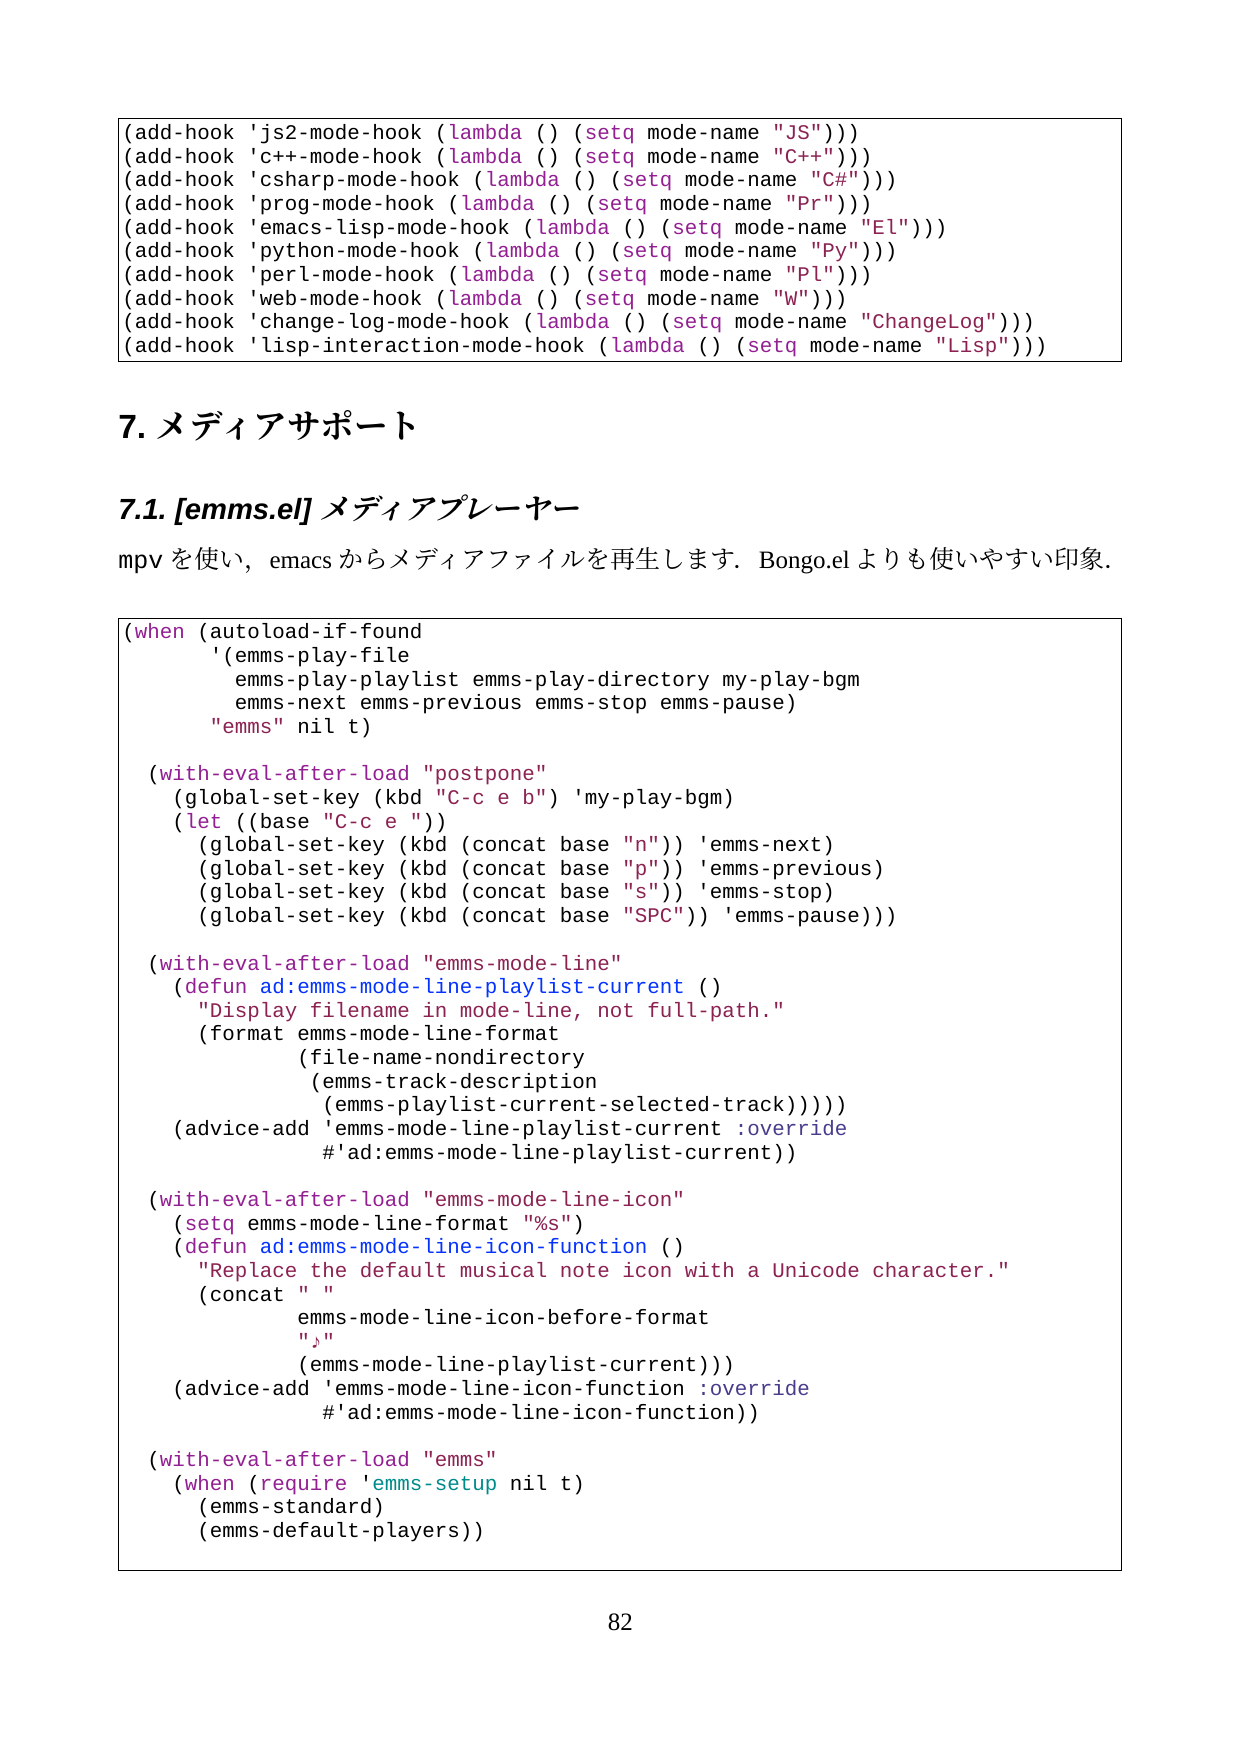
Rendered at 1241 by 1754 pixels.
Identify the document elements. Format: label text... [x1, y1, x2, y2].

text (add-hook 'change-log-mode-hook (lambda () (setq mode-name "ChangeLog"))) [119, 307, 1121, 331]
subtitle メディアサポート [118, 400, 1122, 448]
subtitle [emms.el] メディアプレーヤー [118, 486, 1122, 527]
text (advice-add 'emms-mode-line-icon-function :override [119, 1374, 1121, 1398]
text "emms" nil t) [119, 712, 1121, 736]
text (add-hook 'lisp-interaction-mode-hook (lambda () (setq mode-name "Lisp"))) [119, 331, 1121, 361]
text emms-play-playlist emms-play-directory my-play-bgm [119, 665, 1121, 688]
text (add-hook 'csharp-mode-hook (lambda () (setq mode-name "C#"))) [119, 165, 1121, 189]
text (with-eval-after-load "emms-mode-line-icon" [119, 1185, 1121, 1209]
text (defun ad:emms-mode-line-icon-function () [119, 1232, 1121, 1256]
text (emms-default-players)) [119, 1516, 1121, 1540]
text (with-eval-after-load "postpone" [119, 759, 1121, 783]
text '(emms-play-file [119, 641, 1121, 665]
text (setq emms-mode-line-format "%s") [119, 1209, 1121, 1232]
text (emms-mode-line-playlist-current))) [119, 1351, 1121, 1374]
text (add-hook 'web-mode-hook (lambda () (setq mode-name "W"))) [119, 284, 1121, 307]
text (global-set-key (kbd (concat base "p")) 'emms-previous) [119, 854, 1121, 878]
text (add-hook 'js2-mode-hook (lambda () (setq mode-name "JS"))) [119, 119, 1121, 142]
text (add-hook 'perl-mode-hook (lambda () (setq mode-name "Pl"))) [119, 260, 1121, 284]
text emms-mode-line-icon-before-format [119, 1303, 1121, 1327]
text (when (require 'emms-setup nil t) [119, 1469, 1121, 1492]
text (add-hook 'c++-mode-hook (lambda () (setq mode-name "C++"))) [119, 142, 1121, 165]
text (emms-playlist-current-selected-track))))) [119, 1090, 1121, 1114]
text (emms-track-description [119, 1067, 1121, 1090]
text (global-set-key (kbd (concat base "s")) 'emms-stop) [119, 878, 1121, 901]
text (with-eval-after-load "emms" [119, 1445, 1121, 1469]
text (global-set-key (kbd (concat base "SPC")) 'emms-pause))) [119, 901, 1121, 925]
text (format emms-mode-line-format [119, 1019, 1121, 1043]
text "Display filename in mode-line, not full-path." [119, 996, 1121, 1019]
text emms-next emms-previous emms-stop emms-pause) [119, 688, 1121, 712]
text (emms-standard) [119, 1492, 1121, 1516]
text (when (autoload-if-found [119, 619, 1121, 641]
text (defun ad:emms-mode-line-playlist-current () [119, 972, 1121, 996]
text #'ad:emms-mode-line-icon-function)) [119, 1398, 1121, 1421]
text (global-set-key (kbd "C-c e b") 'my-play-bgm) [119, 783, 1121, 807]
text "Replace the default musical note icon with a Unicode character." [119, 1256, 1121, 1279]
text (add-hook 'python-mode-hook (lambda () (setq mode-name "Py"))) [119, 236, 1121, 260]
text (let ((base "C-c e ")) [119, 807, 1121, 830]
text "♪" [119, 1327, 1121, 1351]
text #'ad:emms-mode-line-playlist-current)) [119, 1138, 1121, 1161]
text (with-eval-after-load "emms-mode-line" [119, 948, 1121, 972]
text (concat " " [119, 1279, 1121, 1303]
text mpv を使い，emacs からメディアファイルを再生します．Bongo.elよりも使いやすい印象． [118, 540, 1122, 605]
text (global-set-key (kbd (concat base "n")) 'emms-next) [119, 830, 1121, 854]
text (advice-add 'emms-mode-line-playlist-current :override [119, 1114, 1121, 1138]
text (file-name-nondirectory [119, 1043, 1121, 1067]
text (add-hook 'prog-mode-hook (lambda () (setq mode-name "Pr"))) [119, 189, 1121, 213]
text (add-hook 'emacs-lisp-mode-hook (lambda () (setq mode-name "El"))) [119, 213, 1121, 236]
